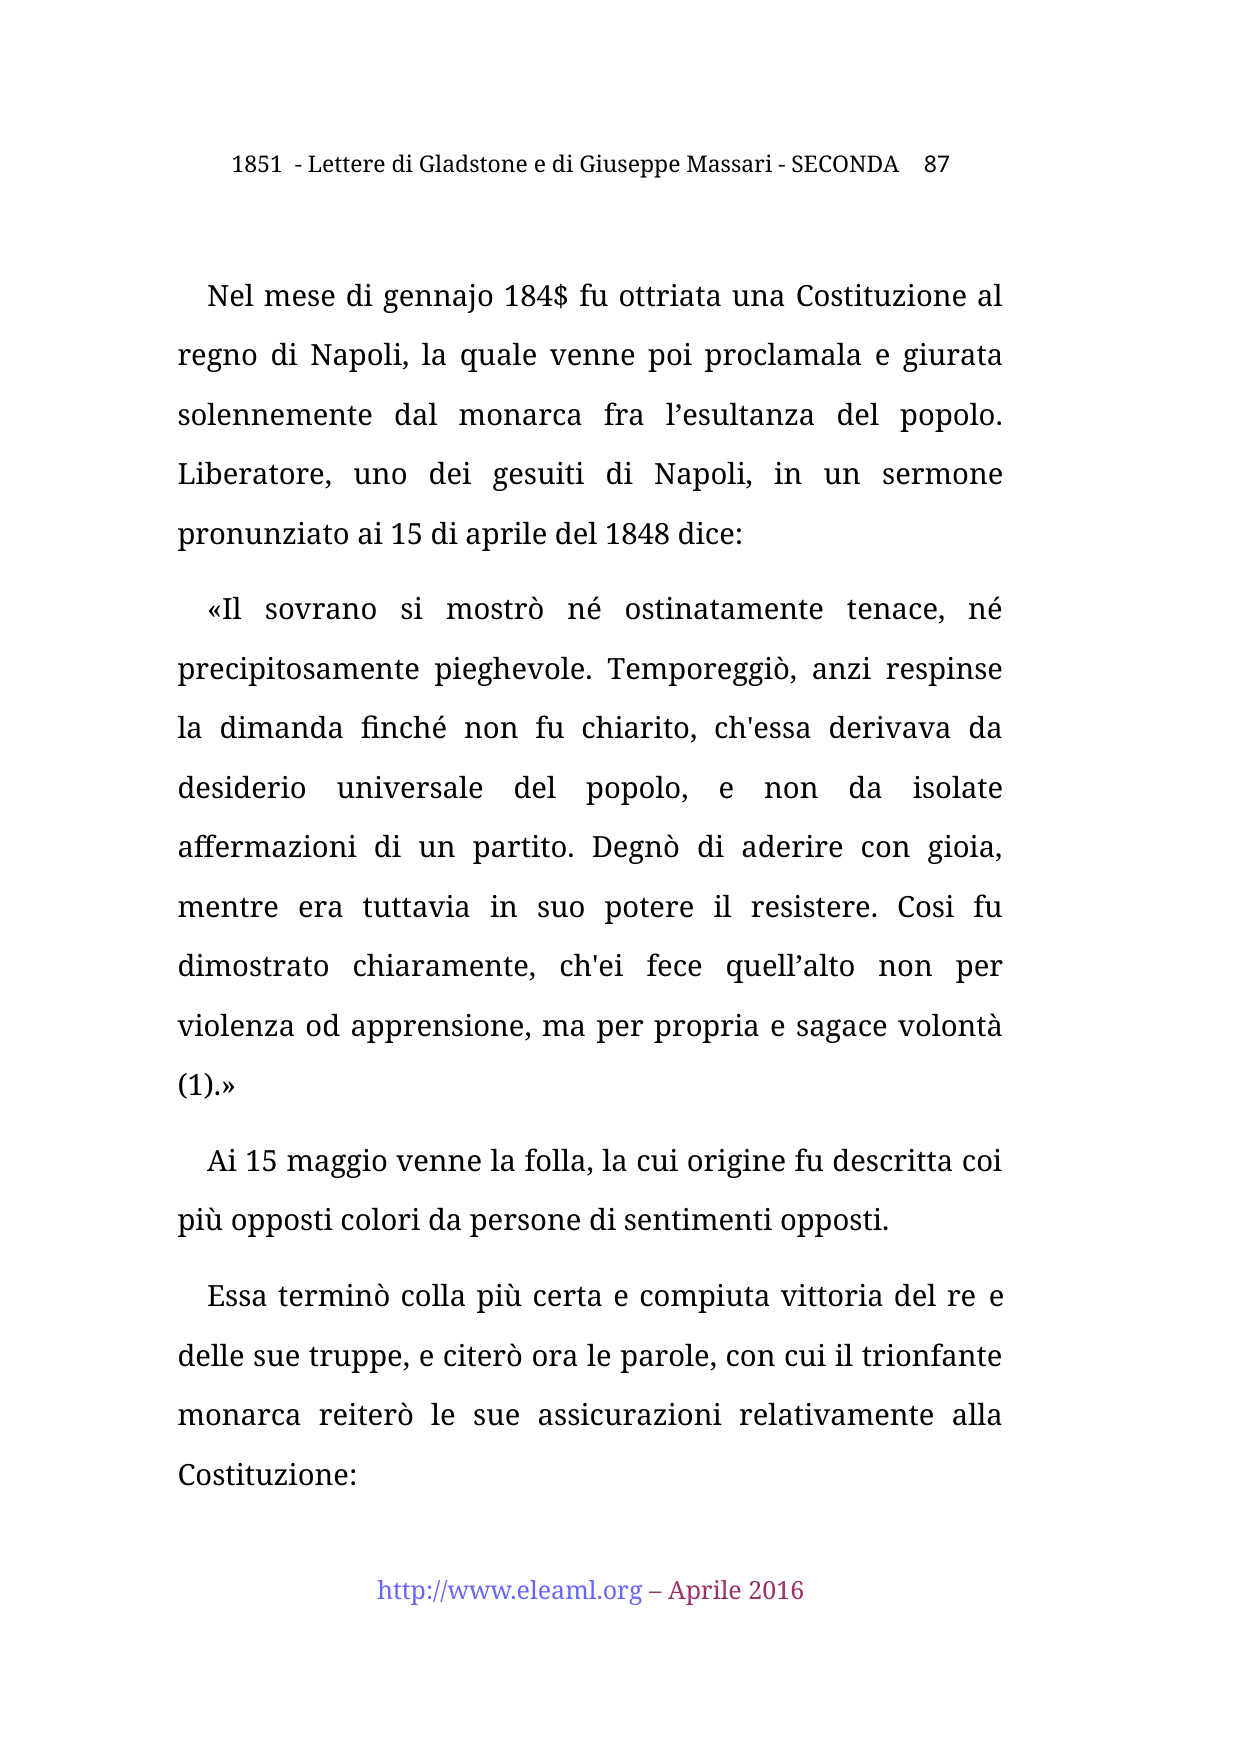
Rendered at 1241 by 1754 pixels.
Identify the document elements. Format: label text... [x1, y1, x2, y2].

text Nel mese di gennajo 184$ fu ottriata una Costituzione al regno di Napoli, la quale venne poi proclamala e giurata solennemente dal monarca fra l’esultanza del popolo. Liberatore, uno dei gesuiti di Napoli, in un sermone pronunziato ai 15 di aprile del 1848 dice: [177, 275, 1004, 553]
text Ai 15 maggio venne la folla, la cui origine fu descritta coi più opposti colori da persone di sentimenti opposti. [177, 1140, 1004, 1239]
text Essa terminò colla più certa e compiuta vittoria del re e delle sue truppe, e citerò ora le parole, con cui il trionfante monarca reiterò le sue assicurazioni relativamente alla Costituzione: [177, 1275, 1004, 1493]
text «Il sovrano si mostrò né ostinatamente tenace, né precipitosamente pieghevole. Temporeggiò, anzi respinse la dimanda finché non fu chiarito, ch'essa derivava da desiderio universale del popolo, e non da isolate affermazioni di un partito. Degnò di aderire con gioia, mentre era tuttavia in suo potere il resistere. Cosi fu dimostrato chiaramente, ch'ei fece quell’alto non per violenza od apprensione, ma per propria e sagace volontà (1).» [177, 589, 1004, 1104]
